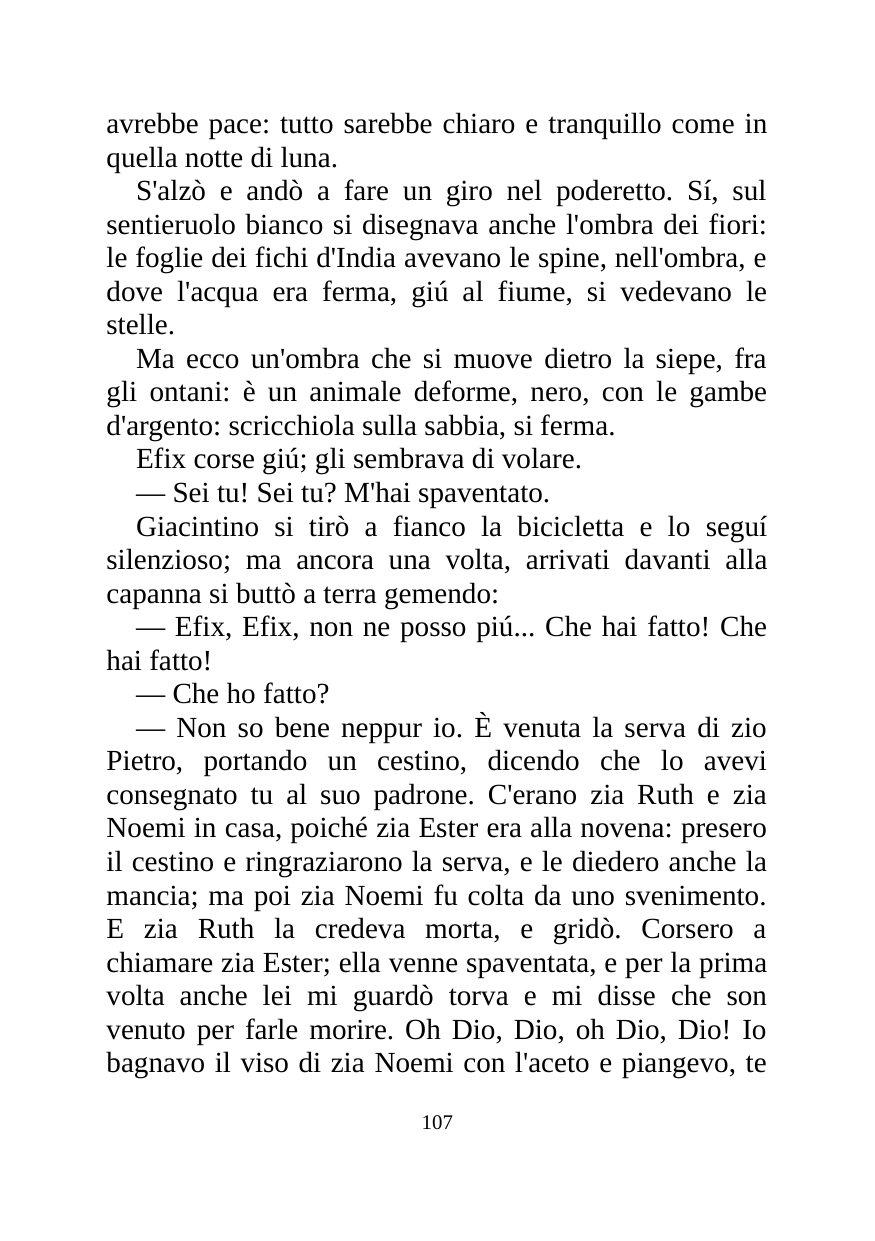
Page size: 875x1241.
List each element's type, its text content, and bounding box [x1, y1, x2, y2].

text S'alzò e andò a fare un giro nel poderetto. Sí, sul sentieruolo bianco si disegnava anche l'ombra dei fiori: le foglie dei fichi d'India avevano le spine, nell'ombra, e dove l'acqua era ferma, giú al fiume, si vedevano le stelle. [106, 173, 768, 341]
text — Efix, Efix, non ne posso piú... Che hai fatto! Che hai fatto! [106, 609, 768, 676]
text — Che ho fatto? [106, 676, 768, 710]
text Ma ecco un'ombra che si muove dietro la siepe, fra gli ontani: è un animale deforme, nero, con le gambe d'argento: scricchiola sulla sabbia, si ferma. [106, 341, 768, 442]
text — Sei tu! Sei tu? M'hai spaventato. [106, 475, 768, 509]
text avrebbe pace: tutto sarebbe chiaro e tranquillo come in quella notte di luna. [106, 106, 768, 173]
text — Non so bene neppur io. È venuta la serva di zio Pietro, portando un cestino, dicendo che lo avevi consegnato tu al suo padrone. C'erano zia Ruth e zia Noemi in casa, poiché zia Ester era alla novena: presero il cestino e ringraziarono la serva, e le diedero anche la mancia; ma poi zia Noemi fu colta da uno svenimento. E zia Ruth la credeva morta, e gridò. Corsero a chiamare zia Ester; ella venne spaventata, e per la prima volta anche lei mi guardò torva e mi disse che son venuto per farle morire. Oh Dio, Dio, oh Dio, Dio! Io bagnavo il viso di zia Noemi con l'aceto e piangevo, te [106, 710, 768, 1079]
text Efix corse giú; gli sembrava di volare. [106, 442, 768, 475]
text Giacintino si tirò a fianco la bicicletta e lo seguí silenzioso; ma ancora una volta, arrivati davanti alla capanna si buttò a terra gemendo: [106, 509, 768, 609]
